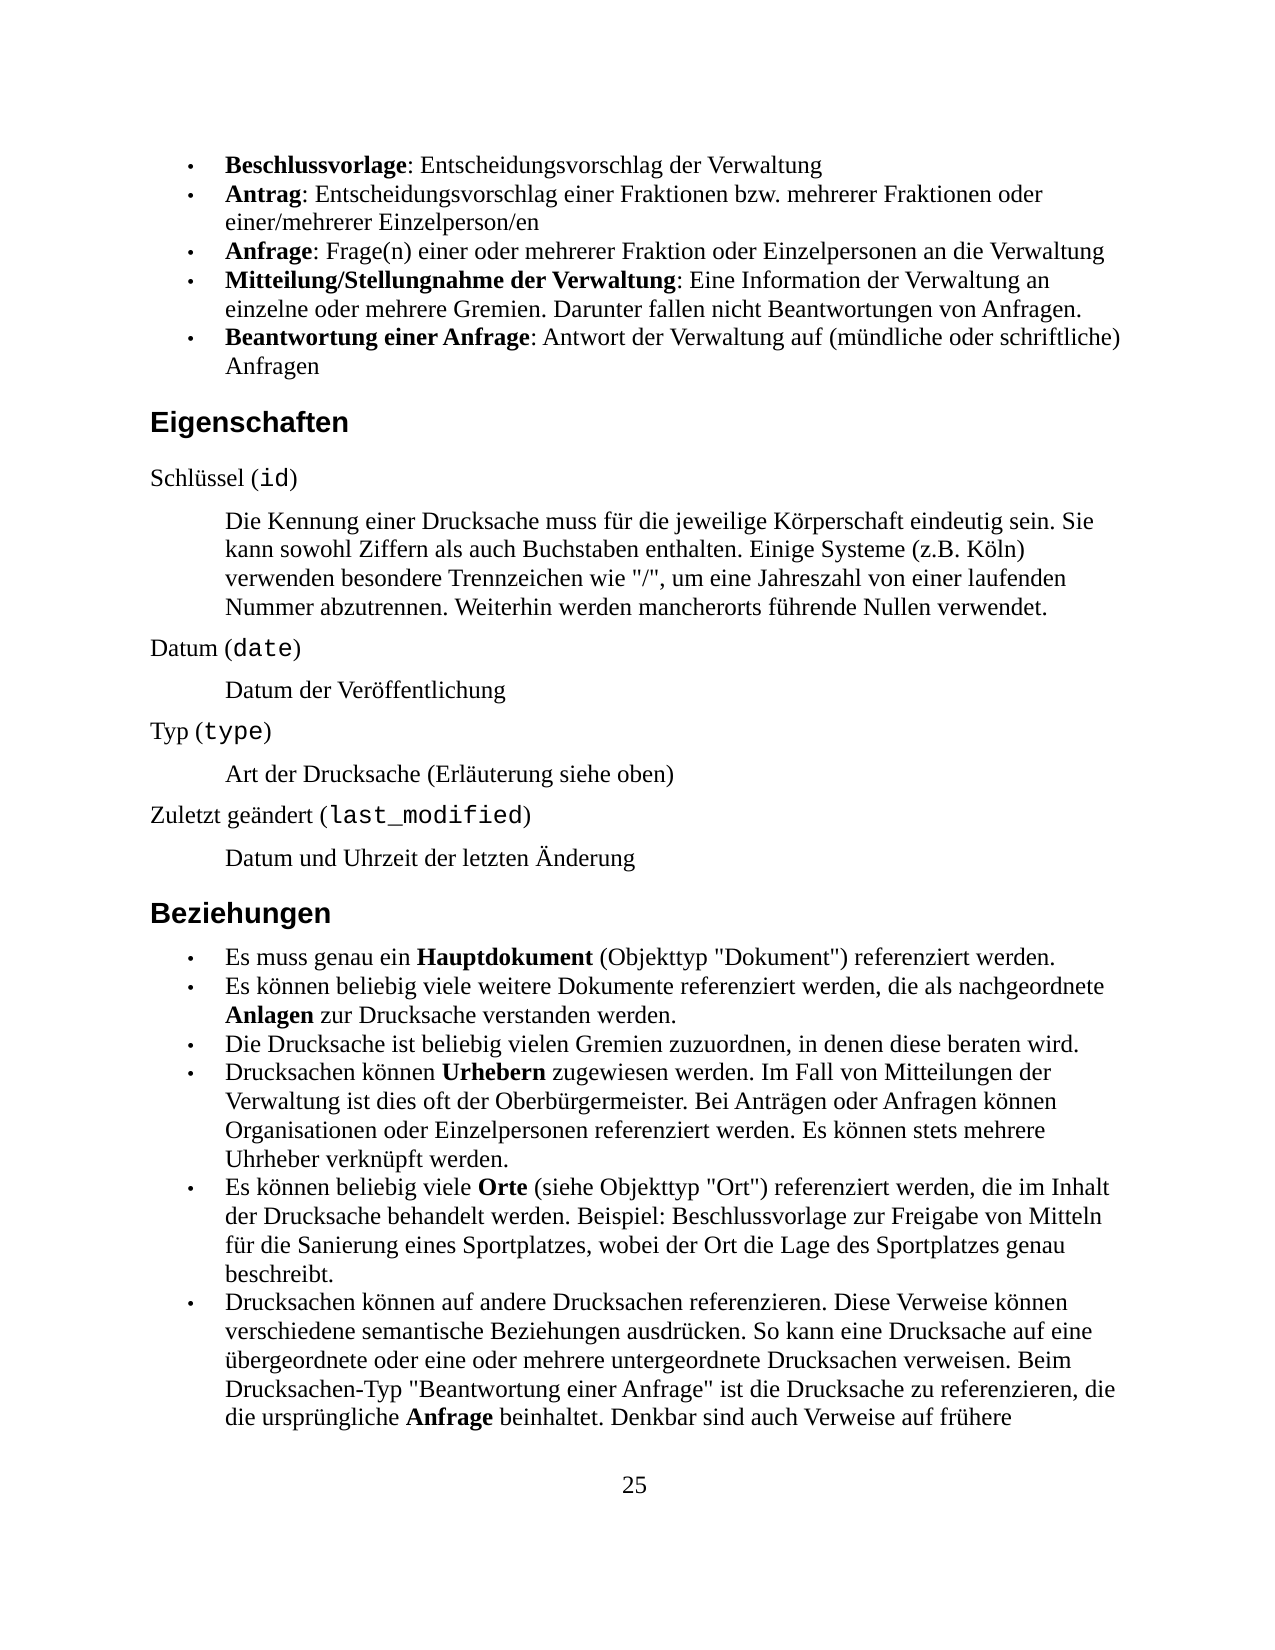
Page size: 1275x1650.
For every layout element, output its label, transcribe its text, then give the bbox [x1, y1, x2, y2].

text Datum (date) [150, 633, 1125, 664]
list Drucksachen können Urhebern zugewiesen werden. Im Fall von Mitteilungen der Verwaltung ist dies oft der Oberbürgermeister. Bei Anträgen oder Anfragen können Organisationen oder Einzelpersonen referenziert werden. Es können stets mehrere Uhrheber verknüpft werden. [187, 1057, 1125, 1172]
text Zuletzt geändert (last_modified) [150, 800, 1125, 831]
text Typ (type) [150, 716, 1125, 747]
list Die Drucksache ist beliebig vielen Gremien zuzuordnen, in denen diese beraten wird. [187, 1029, 1125, 1057]
list Es können beliebig viele weitere Dokumente referenziert werden, die als nachgeordnete Anlagen zur Drucksache verstanden werden. [187, 971, 1125, 1029]
text Die Kennung einer Drucksache muss für die jeweilige Körperschaft eindeutig sein. Sie kann sowohl Ziffern als auch Buchstaben enthalten. Einige Systeme (z.B. Köln) verwenden besondere Trennzeichen wie "/", um eine Jahreszahl von einer laufenden Nummer abzutrennen. Weiterhin werden mancherorts führende Nullen verwendet. [225, 506, 1125, 621]
text Datum und Uhrzeit der letzten Änderung [225, 843, 1125, 871]
list Anfrage: Frage(n) einer oder mehrerer Fraktion oder Einzelpersonen an die Verwaltung [187, 236, 1125, 265]
list Es können beliebig viele Orte (siehe Objekttyp "Ort") referenziert werden, die im Inhalt der Drucksache behandelt werden. Beispiel: Beschlussvorlage zur Freigabe von Mitteln für die Sanierung eines Sportplatzes, wobei der Ort die Lage des Sportplatzes genau beschreibt. [187, 1172, 1125, 1287]
subtitle Beziehungen [150, 896, 1125, 930]
list Antrag: Entscheidungsvorschlag einer Fraktionen bzw. mehrerer Fraktionen oder einer/mehrerer Einzelperson/en [187, 179, 1125, 236]
subtitle Eigenschaften [150, 405, 1125, 438]
text Art der Drucksache (Erläuterung siehe oben) [225, 759, 1125, 788]
list Mitteilung/Stellungnahme der Verwaltung: Eine Information der Verwaltung an einzelne oder mehrere Gremien. Darunter fallen nicht Beantwortungen von Anfragen. [187, 265, 1125, 322]
list Drucksachen können auf andere Drucksachen referenzieren. Diese Verweise können verschiedene semantische Beziehungen ausdrücken. So kann eine Drucksache auf eine übergeordnete oder eine oder mehrere untergeordnete Drucksachen verweisen. Beim Drucksachen-Typ "Beantwortung einer Anfrage" ist die Drucksache zu referenzieren, die die ursprüngliche Anfrage beinhaltet. Denkbar sind auch Verweise auf frühere [187, 1287, 1125, 1431]
text Schlüssel (id) [150, 463, 1125, 494]
list Beschlussvorlage: Entscheidungsvorschlag der Verwaltung [187, 150, 1125, 179]
list Beantwortung einer Anfrage: Antwort der Verwaltung auf (mündliche oder schriftliche) Anfragen [187, 322, 1125, 380]
text Datum der Veröffentlichung [225, 676, 1125, 704]
list Es muss genau ein Hauptdokument (Objekttyp "Dokument") referenziert werden. [187, 942, 1125, 971]
